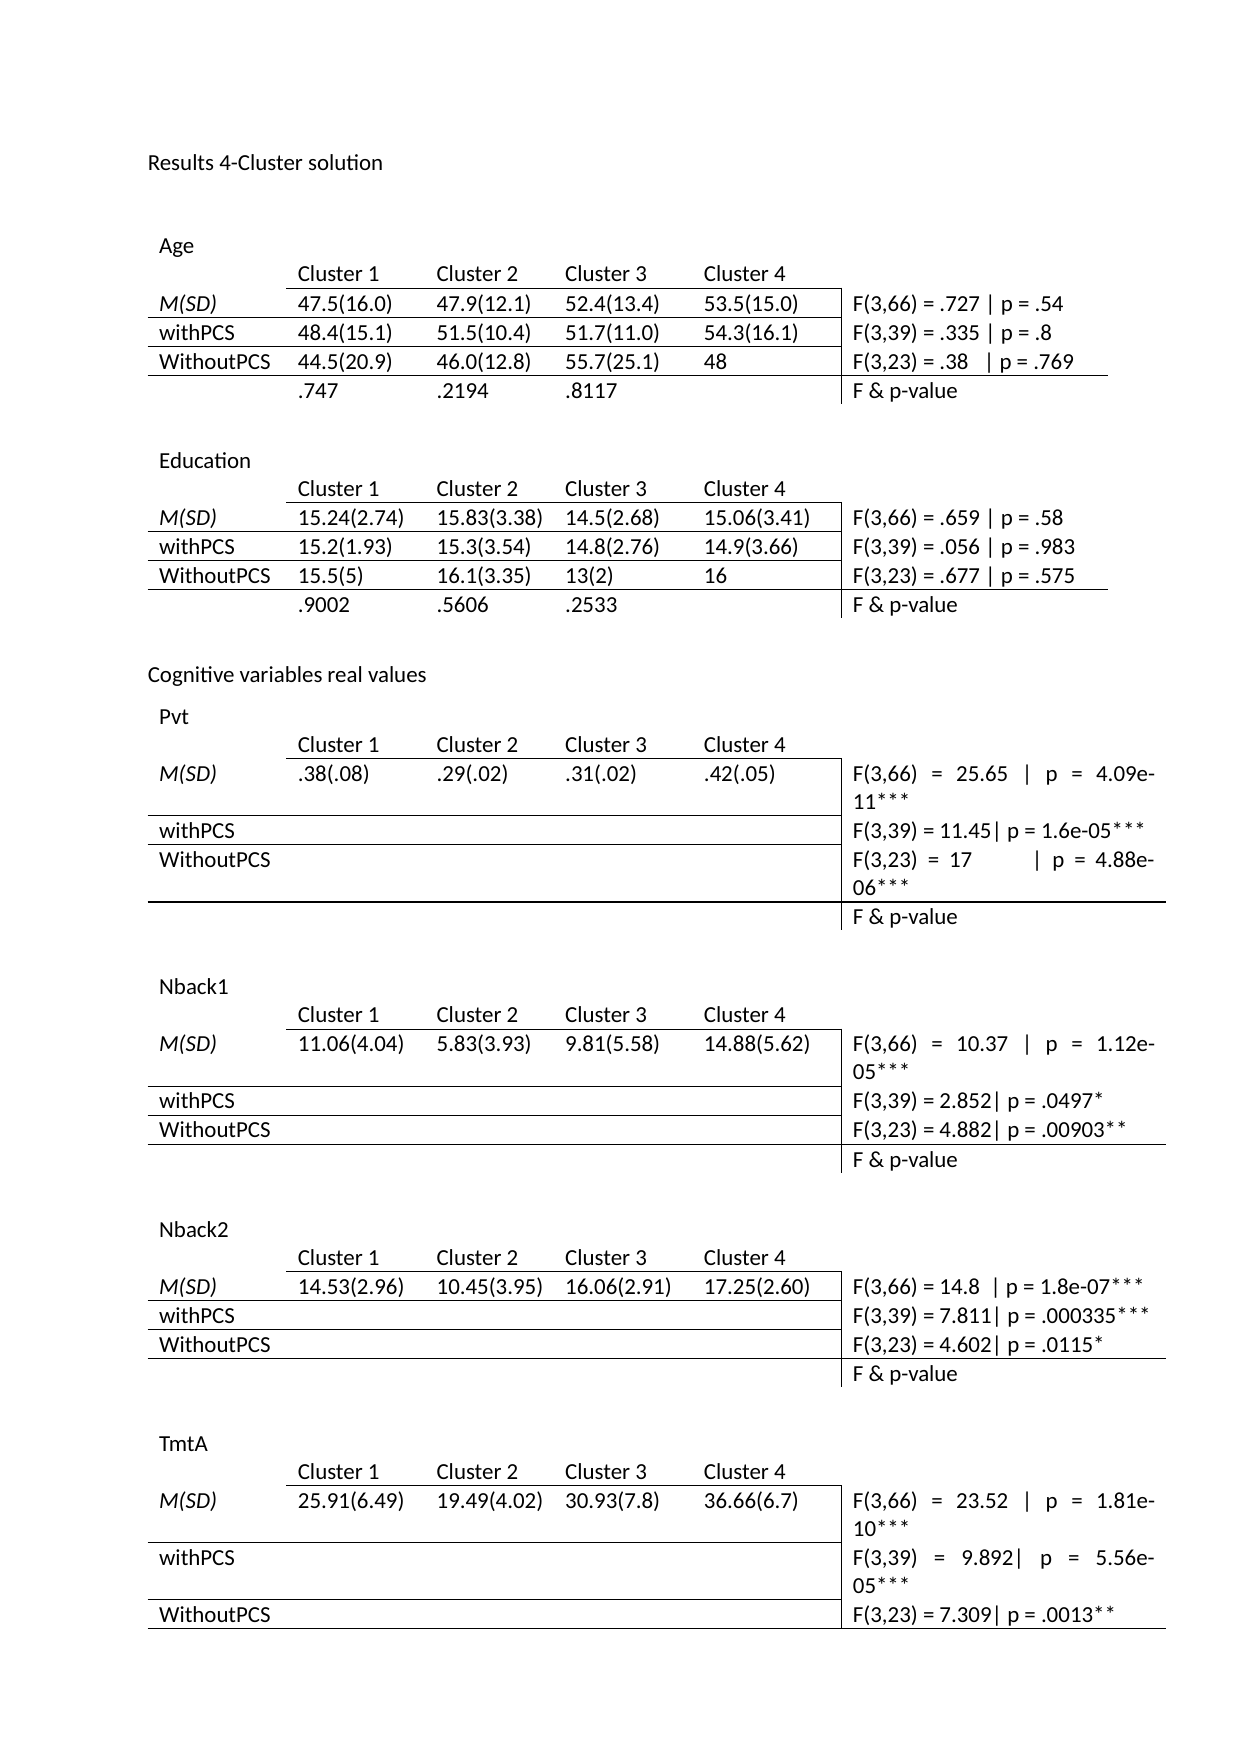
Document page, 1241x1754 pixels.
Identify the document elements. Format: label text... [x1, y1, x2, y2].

table_cell [564, 1600, 703, 1628]
table_cell Cluster 2 [425, 1457, 564, 1485]
table_header [286, 1429, 425, 1457]
table_cell [425, 1359, 564, 1387]
table_cell [425, 845, 564, 901]
table_cell Cluster 3 [564, 1000, 703, 1028]
table_cell [286, 1359, 425, 1387]
table_cell [425, 1600, 564, 1628]
table_cell 30.93(7.8) [564, 1486, 703, 1542]
table_header [887, 232, 1107, 259]
table_cell 25.91(6.49) [286, 1486, 425, 1542]
table_cell .8117 [564, 376, 703, 404]
table_cell F & p-value [842, 376, 1107, 404]
table_cell [148, 376, 286, 404]
table_cell F(3,66) = 25.65 | p = 4.09e-11*** [842, 758, 1166, 815]
table_header [564, 702, 703, 730]
table_cell F(3,23) = 17 | p = 4.88e-06*** [842, 844, 1166, 901]
table_cell 55.7(25.1) [564, 347, 703, 375]
table_cell 9.81(5.58) [564, 1030, 703, 1086]
table_cell 44.5(20.9) [286, 347, 425, 375]
table_cell 17.25(2.60) [703, 1272, 841, 1300]
table_cell Cluster 1 [286, 1243, 425, 1271]
table_cell 48 [703, 347, 841, 375]
table_cell [286, 1301, 425, 1329]
table_cell .29(.02) [425, 759, 564, 815]
table_cell 14.5(2.68) [564, 503, 703, 531]
table_cell 15.06(3.41) [703, 503, 841, 531]
table_cell Cluster 1 [286, 260, 425, 288]
table_cell F(3,39) = 9.892| p = 5.56e-05*** [842, 1542, 1166, 1599]
table_cell F(3,66) = 10.37 | p = 1.12e-05*** [842, 1029, 1166, 1086]
table_header [703, 1215, 795, 1243]
table_cell [564, 1330, 703, 1358]
table_cell [703, 590, 841, 618]
table_cell F(3,66) = .659 | p = .58 [842, 502, 1107, 531]
table_cell [703, 1600, 841, 1628]
table_cell F(3,66) = .727 | p = .54 [842, 288, 1107, 317]
table_cell [425, 903, 564, 930]
table_cell Cluster 2 [425, 730, 564, 758]
table_cell 5.83(3.93) [425, 1030, 564, 1086]
table_cell 15.5(5) [286, 561, 425, 589]
table_cell .31(.02) [564, 759, 703, 815]
table_cell [286, 1330, 425, 1358]
table_cell M(SD) [148, 1029, 286, 1086]
table_cell Cluster 1 [286, 474, 425, 502]
table_cell .2194 [425, 376, 564, 404]
table_cell [286, 1087, 425, 1114]
text Results 4-Cluster solution [148, 148, 1093, 176]
table_header Nback1 [148, 973, 286, 1000]
table_cell withPCS [148, 532, 286, 560]
table_cell 13(2) [564, 561, 703, 589]
table_cell F(3,39) = 2.852| p = .0497* [842, 1086, 1166, 1114]
table_cell [425, 1543, 564, 1599]
table_cell withPCS [148, 816, 286, 844]
table_cell Cluster 2 [425, 260, 564, 288]
table_header [887, 1429, 1166, 1457]
table_cell Cluster 1 [286, 730, 425, 758]
table_cell [286, 1543, 425, 1599]
table_cell 16 [703, 561, 841, 589]
table_cell [148, 903, 286, 930]
table_cell Cluster 3 [564, 260, 703, 288]
table_cell 52.4(13.4) [564, 289, 703, 317]
table_cell 51.5(10.4) [425, 318, 564, 346]
table_cell Cluster 2 [425, 474, 564, 502]
table_cell Cluster 2 [425, 1000, 564, 1028]
table_cell M(SD) [148, 1485, 286, 1542]
table_cell 11.06(4.04) [286, 1030, 425, 1086]
table_cell [703, 1116, 841, 1144]
table_cell [286, 903, 425, 930]
table_cell [703, 376, 841, 404]
table_cell [425, 1145, 564, 1173]
table_cell F(3,66) = 14.8 | p = 1.8e-07*** [842, 1271, 1166, 1300]
table_header [425, 1215, 564, 1243]
table_cell 15.24(2.74) [286, 503, 425, 531]
table_cell [425, 1330, 564, 1358]
table_cell M(SD) [148, 1271, 286, 1300]
table_cell 15.83(3.38) [425, 503, 564, 531]
table_header [887, 1215, 1166, 1243]
table_cell withPCS [148, 1543, 286, 1599]
table_cell [703, 816, 841, 844]
table_header [286, 232, 425, 259]
table_cell WithoutPCS [148, 1600, 286, 1628]
table_header [795, 1429, 887, 1457]
table_cell M(SD) [148, 288, 286, 317]
table_cell [841, 730, 1166, 758]
table_cell [148, 1243, 286, 1271]
table_cell [841, 1243, 1166, 1271]
table_header [425, 702, 564, 730]
table_header [887, 446, 1107, 474]
table_cell [703, 903, 841, 930]
table_cell [841, 1000, 1166, 1028]
table_cell 14.9(3.66) [703, 532, 841, 560]
table_header [286, 446, 425, 474]
table_cell [703, 1359, 841, 1387]
table_header [795, 1215, 887, 1243]
table_cell 14.88(5.62) [703, 1030, 841, 1086]
table_cell [703, 1145, 841, 1173]
table_cell 19.49(4.02) [425, 1486, 564, 1542]
table_cell [564, 1116, 703, 1144]
table_cell [148, 1000, 286, 1028]
table_cell M(SD) [148, 502, 286, 531]
table_cell Cluster 4 [703, 1457, 841, 1485]
table_cell withPCS [148, 1301, 286, 1329]
table_cell .42(.05) [703, 759, 841, 815]
table_cell F(3,39) = .056 | p = .983 [842, 531, 1107, 560]
table_cell [564, 1087, 703, 1114]
table_cell .9002 [286, 590, 425, 618]
table_header Age [148, 232, 286, 259]
table_cell [148, 260, 286, 288]
table_cell [286, 845, 425, 901]
table_header [286, 1215, 425, 1243]
table_header [887, 702, 1166, 730]
table_cell [564, 1145, 703, 1173]
table_cell Cluster 3 [564, 1243, 703, 1271]
text Cognitive variables real values [148, 660, 1093, 688]
table_cell F & p-value [842, 1359, 1166, 1387]
table_cell [286, 1145, 425, 1173]
table_cell 48.4(15.1) [286, 318, 425, 346]
table_header [564, 1215, 703, 1243]
table_cell 14.53(2.96) [286, 1272, 425, 1300]
table_header [425, 232, 564, 259]
table_header TmtA [148, 1429, 286, 1457]
table_cell WithoutPCS [148, 347, 286, 375]
table_cell Cluster 1 [286, 1457, 425, 1485]
table_cell [425, 1301, 564, 1329]
table_cell WithoutPCS [148, 561, 286, 589]
table_header [795, 973, 887, 1000]
table_header [286, 973, 425, 1000]
table_cell [148, 1359, 286, 1387]
table_cell 36.66(6.7) [703, 1486, 841, 1542]
table_header [564, 446, 703, 474]
table_cell [286, 1600, 425, 1628]
table_cell 47.5(16.0) [286, 289, 425, 317]
table_cell [564, 1301, 703, 1329]
table_cell [703, 1543, 841, 1599]
table_cell [841, 474, 1107, 502]
table_cell Cluster 4 [703, 730, 841, 758]
table_cell 53.5(15.0) [703, 289, 841, 317]
table_cell Cluster 4 [703, 1000, 841, 1028]
table_cell [148, 1457, 286, 1485]
table_cell F(3,23) = .38 | p = .769 [842, 346, 1107, 375]
table_cell .2533 [564, 590, 703, 618]
table_cell .38(.08) [286, 759, 425, 815]
table_cell [286, 1116, 425, 1144]
table_cell [564, 816, 703, 844]
table_cell .747 [286, 376, 425, 404]
table_cell WithoutPCS [148, 1330, 286, 1358]
table_cell 54.3(16.1) [703, 318, 841, 346]
table_cell [425, 1116, 564, 1144]
table_cell Cluster 2 [425, 1243, 564, 1271]
table_header [425, 1429, 564, 1457]
table_header [564, 1429, 703, 1457]
table_header [425, 446, 564, 474]
table_cell Cluster 4 [703, 1243, 841, 1271]
table_cell 10.45(3.95) [425, 1272, 564, 1300]
table_cell [286, 816, 425, 844]
table_header [795, 232, 887, 259]
table_cell WithoutPCS [148, 1116, 286, 1144]
table_header Pvt [148, 702, 286, 730]
table_cell [841, 1457, 1166, 1485]
table_cell [564, 845, 703, 901]
table_cell 46.0(12.8) [425, 347, 564, 375]
table_cell M(SD) [148, 758, 286, 815]
table_header [703, 232, 795, 259]
table_cell [703, 845, 841, 901]
table_cell [148, 730, 286, 758]
table_cell [564, 1359, 703, 1387]
table_cell [148, 1145, 286, 1173]
table_cell F & p-value [842, 903, 1166, 930]
table_cell 16.1(3.35) [425, 561, 564, 589]
table_cell 47.9(12.1) [425, 289, 564, 317]
table_header [795, 702, 887, 730]
table_header Education [148, 446, 286, 474]
table_cell Cluster 4 [703, 474, 841, 502]
table_cell 51.7(11.0) [564, 318, 703, 346]
table_cell 15.3(3.54) [425, 532, 564, 560]
table_cell [564, 1543, 703, 1599]
table_cell withPCS [148, 1087, 286, 1114]
table_cell [703, 1330, 841, 1358]
table_cell F(3,23) = 4.602| p = .0115* [842, 1329, 1166, 1358]
table_cell F & p-value [842, 590, 1107, 618]
table_cell Cluster 3 [564, 1457, 703, 1485]
table_cell 16.06(2.91) [564, 1272, 703, 1300]
table_header [703, 1429, 795, 1457]
table_cell 14.8(2.76) [564, 532, 703, 560]
table_header [564, 973, 703, 1000]
table_cell Cluster 1 [286, 1000, 425, 1028]
table_cell withPCS [148, 318, 286, 346]
table_cell Cluster 3 [564, 474, 703, 502]
table_cell [703, 1087, 841, 1114]
table_cell Cluster 3 [564, 730, 703, 758]
table_cell F(3,66) = 23.52 | p = 1.81e-10*** [842, 1485, 1166, 1542]
table_cell F(3,39) = 7.811| p = .000335*** [842, 1300, 1166, 1329]
table_cell F(3,23) = 7.309| p = .0013** [842, 1599, 1166, 1628]
table_cell F(3,39) = .335 | p = .8 [842, 317, 1107, 346]
table_header Nback2 [148, 1215, 286, 1243]
table_header [703, 446, 795, 474]
table_cell [425, 816, 564, 844]
table_header [703, 973, 795, 1000]
table_cell WithoutPCS [148, 845, 286, 901]
table_cell Cluster 4 [703, 260, 841, 288]
table_cell [148, 474, 286, 502]
table_cell [841, 260, 1107, 288]
table_cell F(3,23) = 4.882| p = .00903** [842, 1115, 1166, 1144]
table_cell F(3,23) = .677 | p = .575 [842, 560, 1107, 589]
table_cell [564, 903, 703, 930]
table_cell [148, 590, 286, 618]
table_header [564, 232, 703, 259]
table_header [425, 973, 564, 1000]
table_header [703, 702, 795, 730]
table_cell F(3,39) = 11.45| p = 1.6e-05*** [842, 815, 1166, 844]
table_header [795, 446, 887, 474]
table_cell 15.2(1.93) [286, 532, 425, 560]
table_cell [425, 1087, 564, 1114]
table_cell F & p-value [842, 1145, 1166, 1173]
table_cell [703, 1301, 841, 1329]
table_header [286, 702, 425, 730]
table_header [887, 973, 1166, 1000]
table_cell .5606 [425, 590, 564, 618]
